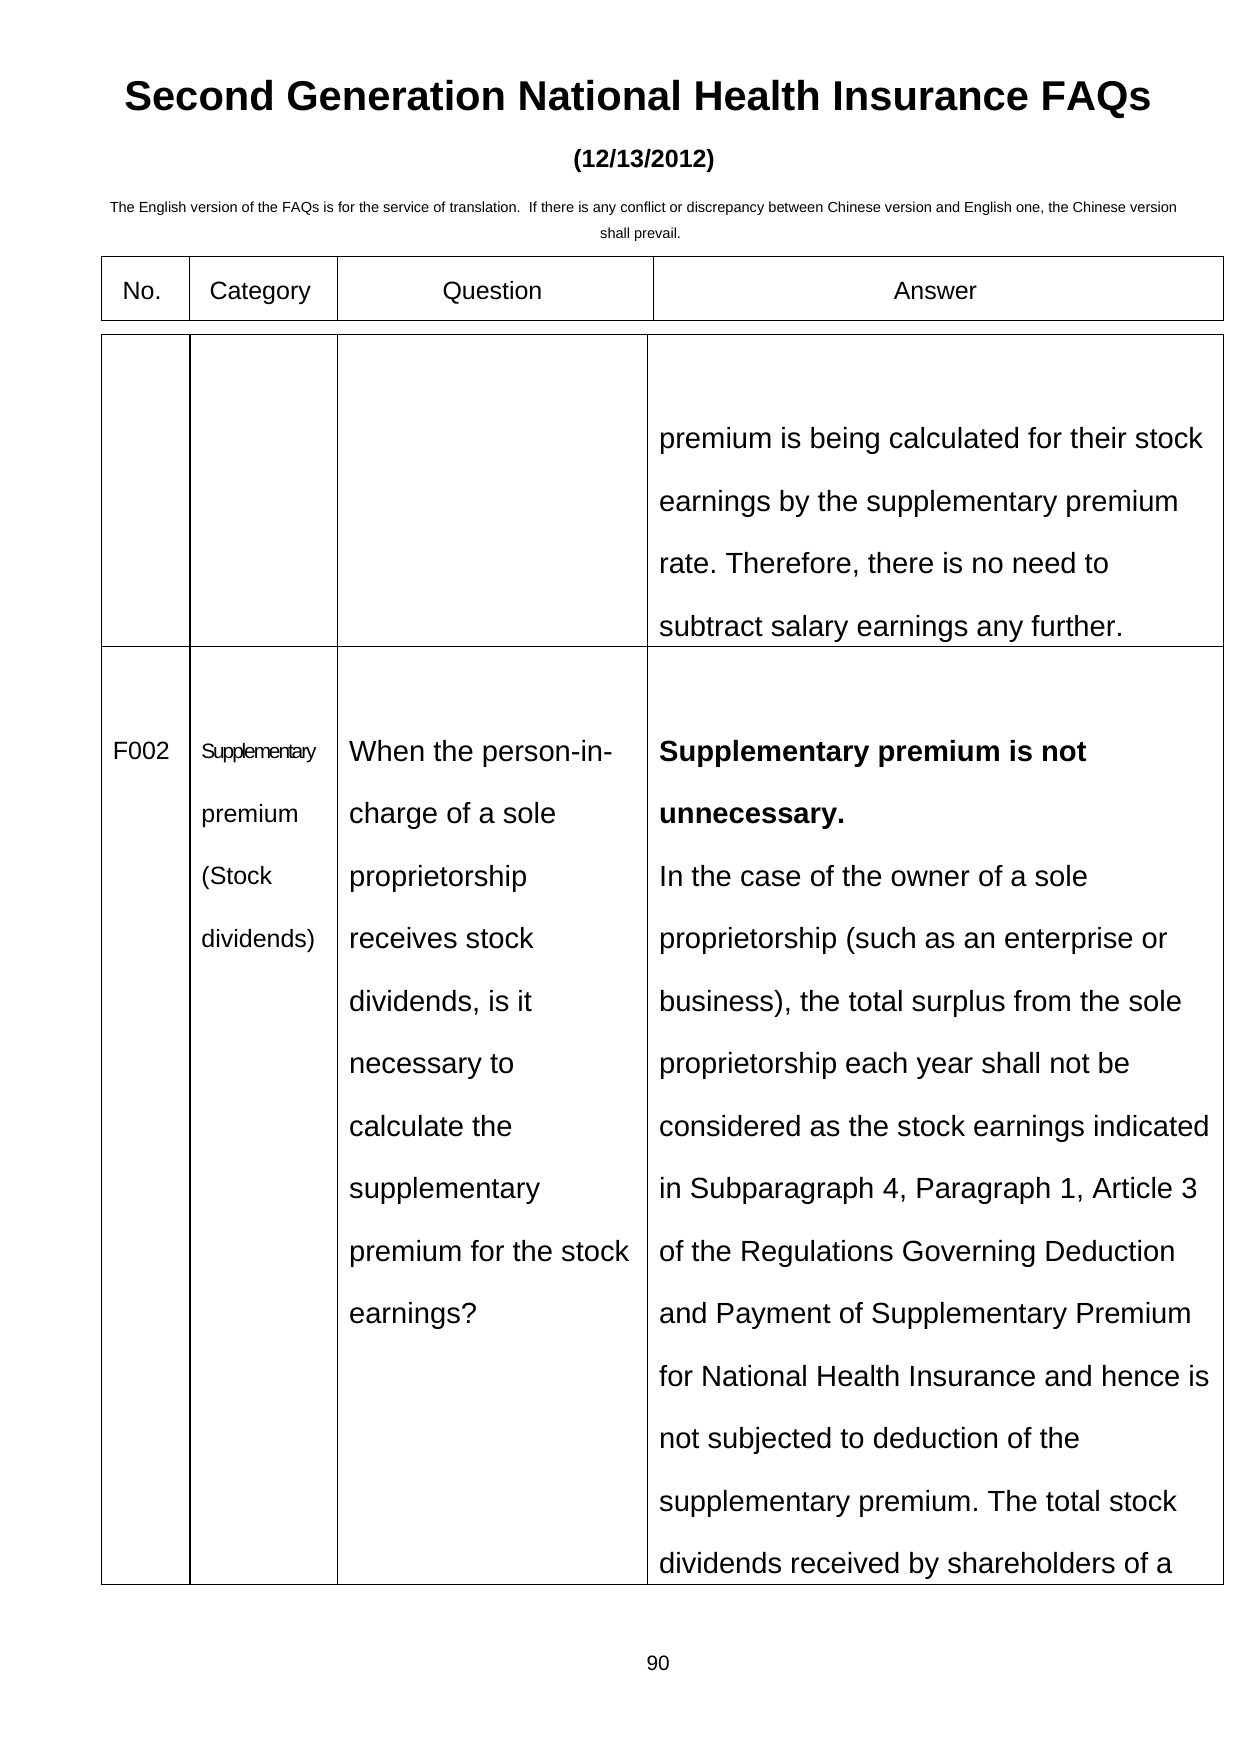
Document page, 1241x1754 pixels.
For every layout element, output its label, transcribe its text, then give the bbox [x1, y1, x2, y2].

table_cell Supplementary premium (Stock dividends) [191, 647, 337, 1584]
table_cell [191, 335, 337, 646]
table_cell Supplementary premium is not unnecessary. In the case of the owner of a sole proprietorship (such as an enterprise or business), the total surplus from the sole proprietorship each year shall not be considered as the stock earnings indicated in Subparagraph 4, Paragraph 1, Article 3 of the Regulations Governing Deduction and Payment of Supplementary Premium for National Health Insurance and hence is not subjected to deduction of the supplementary premium. The total stock dividends received by shareholders of a [648, 647, 1223, 1584]
table_cell premium is being calculated for their stock earnings by the supplementary premium rate. Therefore, there is no need to subtract salary earnings any further. [648, 335, 1223, 646]
table_cell When the person-in-charge of a sole proprietorship receives stock dividends, is it necessary to calculate the supplementary premium for the stock earnings? [338, 647, 647, 1584]
table_cell [102, 335, 189, 646]
table_cell F002 [102, 647, 189, 1584]
table_cell [338, 335, 647, 646]
